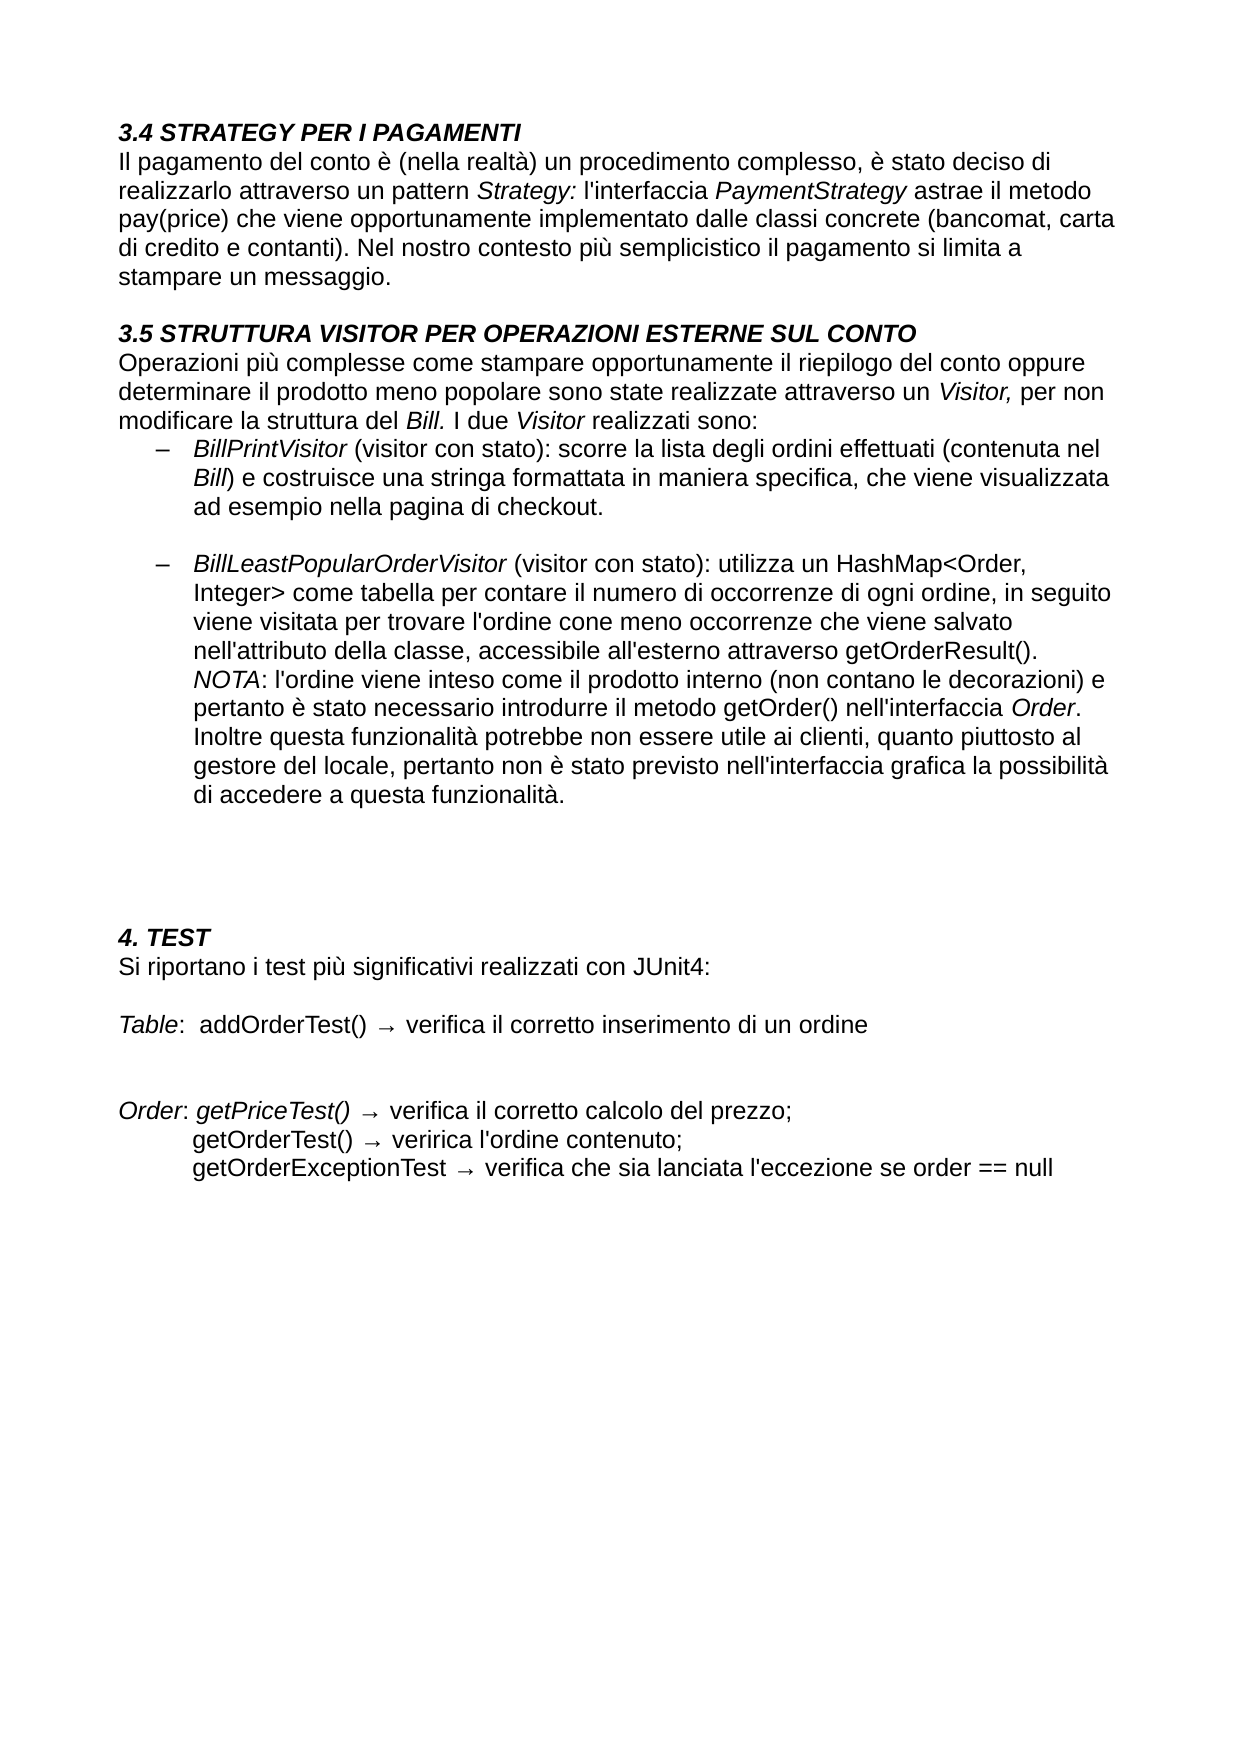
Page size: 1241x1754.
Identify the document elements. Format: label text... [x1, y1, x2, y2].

text 3.4 STRATEGY PER I PAGAMENTI [118, 118, 1122, 147]
text getOrderTest() → veririca l'ordine contenuto; [118, 1124, 1122, 1153]
text Operazioni più complesse come stampare opportunamente il riepilogo del conto oppure determinare il prodotto meno popolare sono state realizzate attraverso un Visitor, per non modificare la struttura del Bill. I due Visitor realizzati sono: [118, 348, 1122, 434]
text Table: addOrderTest() → verifica il corretto inserimento di un ordine [118, 1009, 1122, 1038]
text 3.5 STRUTTURA VISITOR PER OPERAZIONI ESTERNE SUL CONTO [118, 319, 1122, 348]
text Order: getPriceTest() → verifica il corretto calcolo del prezzo; [118, 1096, 1122, 1124]
text getOrderExceptionTest → verifica che sia lanciata l'eccezione se order == null [118, 1153, 1122, 1182]
text Si riportano i test più significativi realizzati con JUnit4: [118, 952, 1122, 981]
text 4. TEST [118, 923, 1122, 952]
text Il pagamento del conto è (nella realtà) un procedimento complesso, è stato deciso di realizzarlo attraverso un pattern Strategy: l'interfaccia PaymentStrategy astrae il metodo pay(price) che viene opportunamente implementato dalle classi concrete (bancomat, carta di credito e contanti). Nel nostro contesto più semplicistico il pagamento si limita a stampare un messaggio. [118, 147, 1122, 291]
list BillLeastPopularOrderVisitor (visitor con stato): utilizza un HashMap<Order, Integer> come tabella per contare il numero di occorrenze di ogni ordine, in seguito viene visitata per trovare l'ordine cone meno occorrenze che viene salvato nell'attributo della classe, accessibile all'esterno attraverso getOrderResult(). [156, 549, 1122, 664]
list NOTA: l'ordine viene inteso come il prodotto interno (non contano le decorazioni) e pertanto è stato necessario introdurre il metodo getOrder() nell'interfaccia Order. Inoltre questa funzionalità potrebbe non essere utile ai clienti, quanto piuttosto al gestore del locale, pertanto non è stato previsto nell'interfaccia grafica la possibilità di accedere a questa funzionalità. [156, 664, 1122, 808]
list BillPrintVisitor (visitor con stato): scorre la lista degli ordini effettuati (contenuta nel Bill) e costruisce una stringa formattata in maniera specifica, che viene visualizzata ad esempio nella pagina di checkout. [156, 434, 1122, 521]
